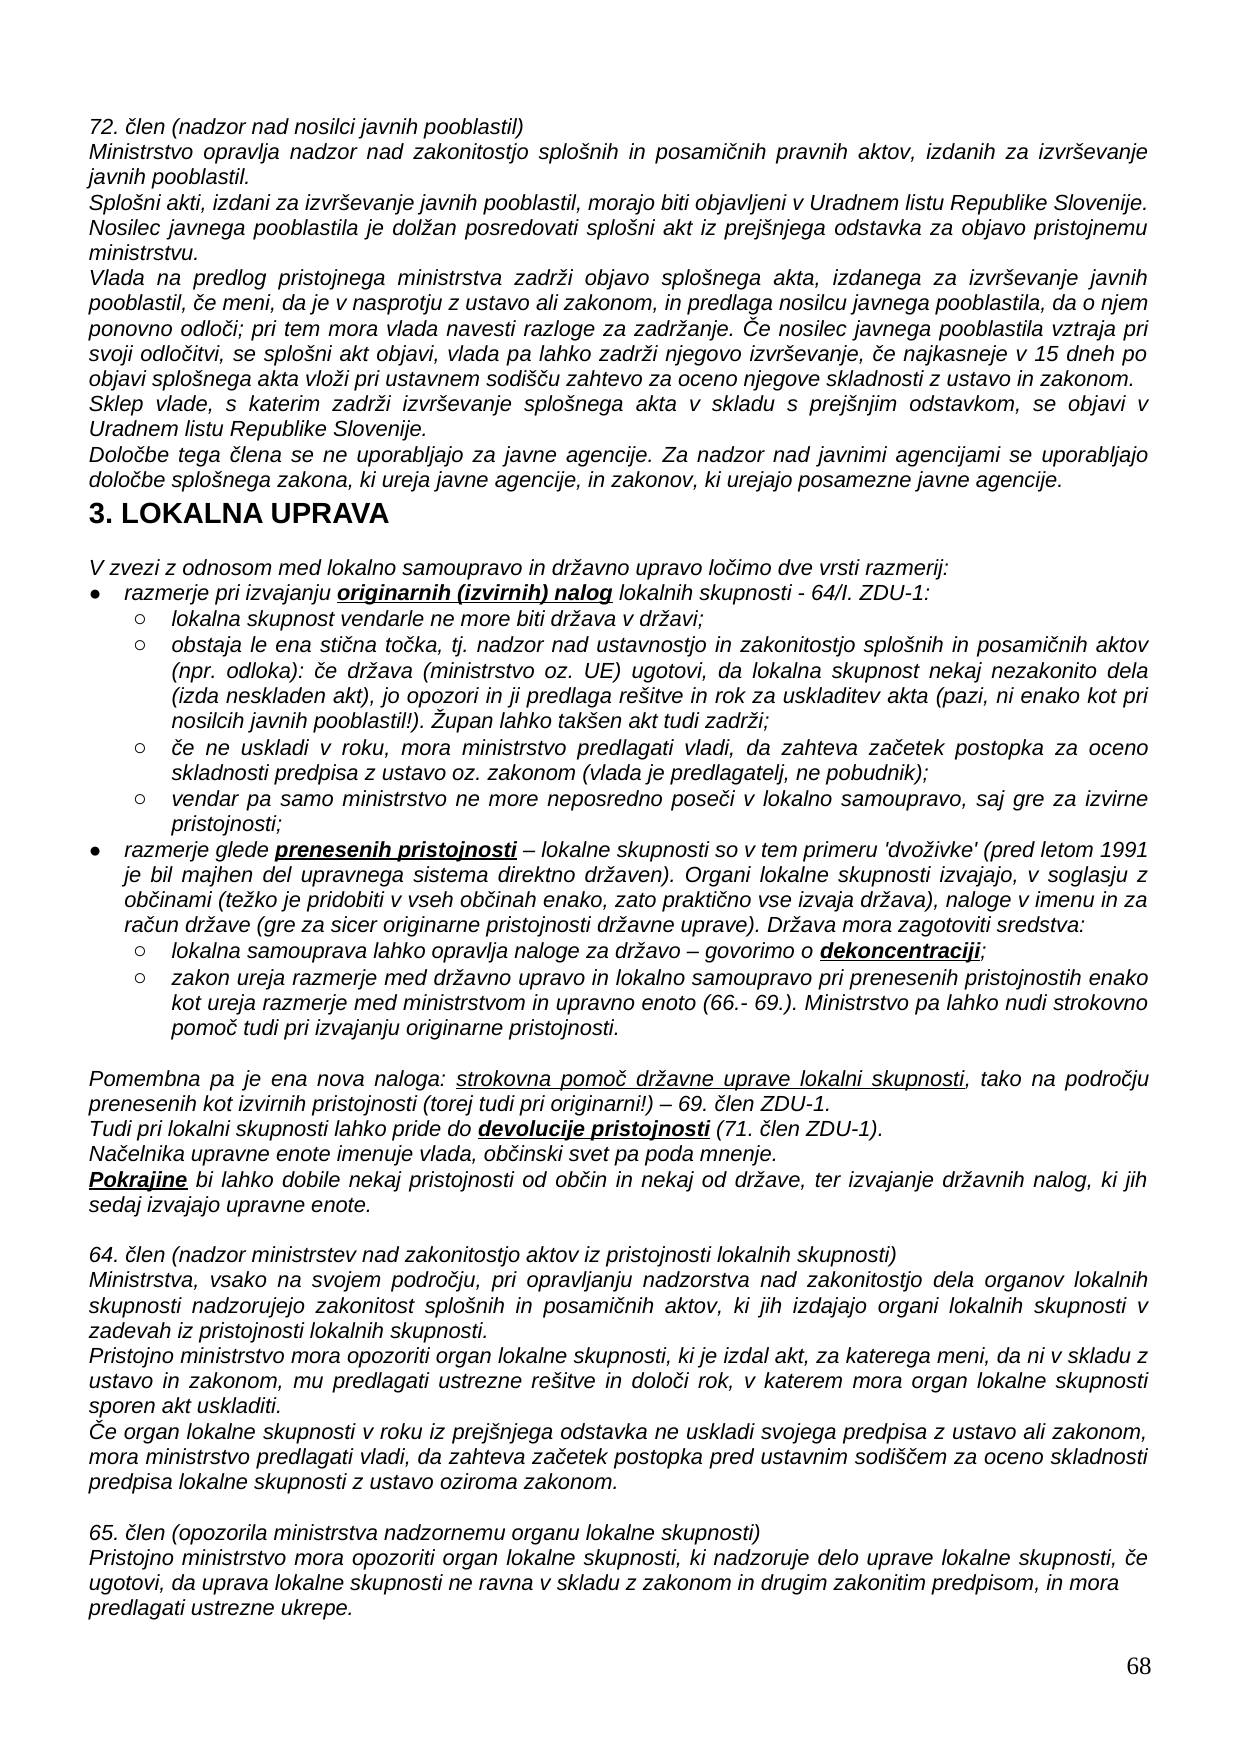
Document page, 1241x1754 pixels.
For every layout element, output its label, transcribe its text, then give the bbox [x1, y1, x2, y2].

text Ministrstva, vsako na svojem področju, pri opravljanju nadzorstva nad zakonitostjo dela organov lokalnih skupnosti nadzorujejo zakonitost splošnih in posamičnih aktov, ki jih izdajajo organi lokalnih skupnosti v zadevah iz pristojnosti lokalnih skupnosti. [89, 1267, 1152, 1343]
list razmerje pri izvajanju originarnih (izvirnih) nalog lokalnih skupnosti - 64/I. ZDU-1: [89, 580, 1152, 605]
text Določbe tega člena se ne uporabljajo za javne agencije. Za nadzor nad javnimi agencijami se uporabljajo določbe splošnega zakona, ki ureja javne agencije, in zakonov, ki urejajo posamezne javne agencije. [89, 442, 1152, 492]
text predlagati ustrezne ukrepe. [89, 1595, 1152, 1620]
text Pristojno ministrstvo mora opozoriti organ lokalne skupnosti, ki nadzoruje delo uprave lokalne skupnosti, če ugotovi, da uprava lokalne skupnosti ne ravna v skladu z zakonom in drugim zakonitim predpisom, in mora [89, 1545, 1152, 1595]
text 65. člen (opozorila ministrstva nadzornemu organu lokalne skupnosti) [89, 1519, 1152, 1545]
text 72. člen (nadzor nad nosilci javnih pooblastil) [89, 114, 1152, 139]
text Tudi pri lokalni skupnosti lahko pride do devolucije pristojnosti (71. člen ZDU-1). [89, 1116, 1152, 1141]
subtitle 3. LOKALNA UPRAVA [89, 492, 1152, 529]
text V zvezi z odnosom med lokalno samoupravo in državno upravo ločimo dve vrsti razmerij: [89, 555, 1152, 580]
text 64. člen (nadzor ministrstev nad zakonitostjo aktov iz pristojnosti lokalnih skupnosti) [89, 1242, 1152, 1267]
text Pristojno ministrstvo mora opozoriti organ lokalne skupnosti, ki je izdal akt, za katerega meni, da ni v skladu z ustavo in zakonom, mu predlagati ustrezne rešitve in določi rok, v katerem mora organ lokalne skupnosti sporen akt uskladiti. [89, 1343, 1152, 1419]
text Pokrajine bi lahko dobile nekaj pristojnosti od občin in nekaj od države, ter izvajanje državnih nalog, ki jih sedaj izvajajo upravne enote. [89, 1167, 1152, 1217]
text Vlada na predlog pristojnega ministrstva zadrži objavo splošnega akta, izdanega za izvrševanje javnih pooblastil, če meni, da je v nasprotju z ustavo ali zakonom, in predlaga nosilcu javnega pooblastila, da o njem ponovno odloči; pri tem mora vlada navesti razloge za zadržanje. Če nosilec javnega pooblastila vztraja pri svoji odločitvi, se splošni akt objavi, vlada pa lahko zadrži njegovo izvrševanje, če najkasneje v 15 dneh po objavi splošnega akta vloži pri ustavnem sodišču zahtevo za oceno njegove skladnosti z ustavo in zakonom. [89, 265, 1152, 391]
list lokalna samouprava lahko opravlja naloge za državo – govorimo o dekoncentraciji; [133, 937, 1152, 964]
list razmerje glede prenesenih pristojnosti – lokalne skupnosti so v tem primeru 'dvoživke' (pred letom 1991 je bil majhen del upravnega sistema direktno državen). Organi lokalne skupnosti izvajajo, v soglasju z občinami (težko je pridobiti v vseh občinah enako, zato praktično vse izvaja država), naloge v imenu in za račun države (gre za sicer originarne pristojnosti državne uprave). Država mora zagotoviti sredstva: [89, 837, 1152, 937]
text Pomembna pa je ena nova naloga: strokovna pomoč državne uprave lokalni skupnosti, tako na področju prenesenih kot izvirnih pristojnosti (torej tudi pri originarni!) – 69. člen ZDU-1. [89, 1066, 1152, 1116]
text Načelnika upravne enote imenuje vlada, občinski svet pa poda mnenje. [89, 1141, 1152, 1167]
list vendar pa samo ministrstvo ne more neposredno poseči v lokalno samoupravo, saj gre za izvirne pristojnosti; [133, 785, 1152, 837]
list lokalna skupnost vendarle ne more biti država v državi; [133, 605, 1152, 631]
text Sklep vlade, s katerim zadrži izvrševanje splošnega akta v skladu s prejšnjim odstavkom, se objavi v Uradnem listu Republike Slovenije. [89, 391, 1152, 442]
text Splošni akti, izdani za izvrševanje javnih pooblastil, morajo biti objavljeni v Uradnem listu Republike Slovenije. Nosilec javnega pooblastila je dolžan posredovati splošni akt iz prejšnjega odstavka za objavo pristojnemu ministrstvu. [89, 189, 1152, 265]
text Če organ lokalne skupnosti v roku iz prejšnjega odstavka ne uskladi svojega predpisa z ustavo ali zakonom, mora ministrstvo predlagati vladi, da zahteva začetek postopka pred ustavnim sodiščem za oceno skladnosti predpisa lokalne skupnosti z ustavo oziroma zakonom. [89, 1419, 1152, 1494]
list zakon ureja razmerje med državno upravo in lokalno samoupravo pri prenesenih pristojnostih enako kot ureja razmerje med ministrstvom in upravno enoto (66.- 69.). Ministrstvo pa lahko nudi strokovno pomoč tudi pri izvajanju originarne pristojnosti. [133, 964, 1152, 1041]
list obstaja le ena stična točka, tj. nadzor nad ustavnostjo in zakonitostjo splošnih in posamičnih aktov (npr. odloka): če država (ministrstvo oz. UE) ugotovi, da lokalna skupnost nekaj nezakonito dela (izda neskladen akt), jo opozori in ji predlaga rešitve in rok za uskladitev akta (pazi, ni enako kot pri nosilcih javnih pooblastil!). Župan lahko takšen akt tudi zadrži; [133, 631, 1152, 733]
text Ministrstvo opravlja nadzor nad zakonitostjo splošnih in posamičnih pravnih aktov, izdanih za izvrševanje javnih pooblastil. [89, 139, 1152, 189]
list če ne uskladi v roku, mora ministrstvo predlagati vladi, da zahteva začetek postopka za oceno skladnosti predpisa z ustavo oz. zakonom (vlada je predlagatelj, ne pobudnik); [133, 733, 1152, 785]
